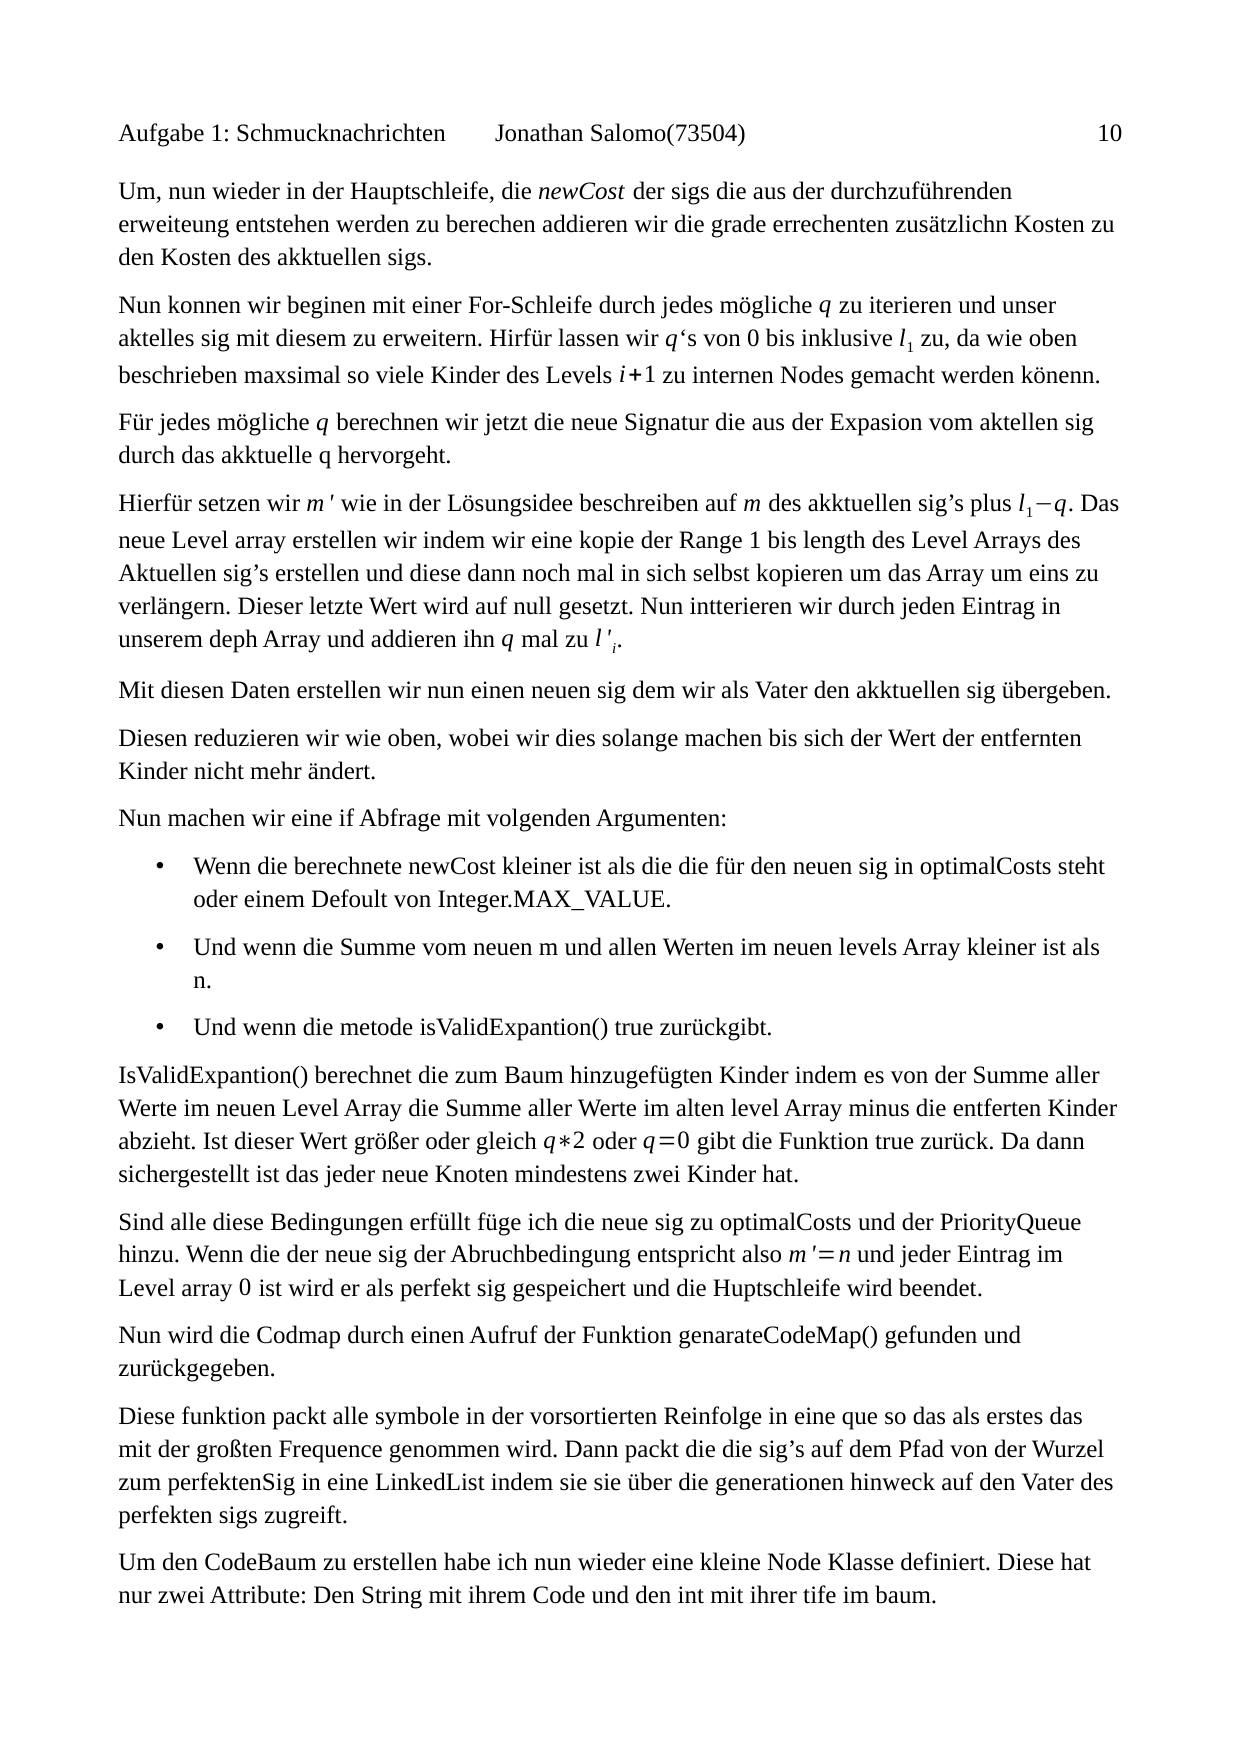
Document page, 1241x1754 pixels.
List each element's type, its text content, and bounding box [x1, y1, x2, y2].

text IsValidExpantion() berechnet die zum Baum hinzugefügten Kinder indem es von der Summe aller Werte im neuen Level Array die Summe aller Werte im alten level Array minus die entferten Kinder abzieht. Ist dieser Wert größer oder gleich oder gibt die Funktion true zurück. Da dann sichergestellt ist das jeder neue Knoten mindestens zwei Kinder hat. [118, 1060, 1122, 1188]
text Um den CodeBaum zu erstellen habe ich nun wieder eine kleine Node Klasse definiert. Diese hat nur zwei Attribute: Den String mit ihrem Code und den int mit ihrer tife im baum. [118, 1547, 1122, 1609]
text Hierfür setzen wir wie in der Lösungsidee beschreiben auf des akktuellen sig’s plus . Das neue Level array erstellen wir indem wir eine kopie der Range 1 bis length des Level Arrays des Aktuellen sig’s erstellen und diese dann noch mal in sich selbst kopieren um das Array um eins zu verlängern. Dieser letzte Wert wird auf null gesetzt. Nun intterieren wir durch jeden Eintrag in unserem deph Array und addieren ihn mal zu . [118, 488, 1122, 656]
list Und wenn die Summe vom neuen m und allen Werten im neuen levels Array kleiner ist als n. [156, 932, 1122, 993]
text Nun konnen wir beginen mit einer For-Schleife durch jedes mögliche zu iterieren und unser aktelles sig mit diesem zu erweitern. Hirfür lassen wir ‘s von 0 bis inklusive zu, da wie oben beschrieben maxsimal so viele Kinder des Levels zu internen Nodes gemacht werden könenn. [118, 290, 1122, 388]
list Wenn die berechnete newCost kleiner ist als die die für den neuen sig in optimalCosts steht oder einem Defoult von Integer.MAX_VALUE. [156, 851, 1122, 913]
text Diesen reduzieren wir wie oben, wobei wir dies solange machen bis sich der Wert der entfernten Kinder nicht mehr ändert. [118, 723, 1122, 784]
text Sind alle diese Bedingungen erfüllt füge ich die neue sig zu optimalCosts und der PriorityQueue hinzu. Wenn die der neue sig der Abruchbedingung entspricht also und jeder Eintrag im Level array ist wird er als perfekt sig gespeichert und die Huptschleife wird beendet. [118, 1207, 1122, 1301]
text Diese funktion packt alle symbole in der vorsortierten Reinfolge in eine que so das als erstes das mit der großten Frequence genommen wird. Dann packt die die sig’s auf dem Pfad von der Wurzel zum perfektenSig in eine LinkedList indem sie sie über die generationen hinweck auf den Vater des perfekten sigs zugreift. [118, 1401, 1122, 1529]
text Nun wird die Codmap durch einen Aufruf der Funktion genarateCodeMap() gefunden und zurückgegeben. [118, 1320, 1122, 1382]
text Für jedes mögliche berechnen wir jetzt die neue Signatur die aus der Expasion vom aktellen sig durch das akktuelle q hervorgeht. [118, 407, 1122, 469]
text Um, nun wieder in der Hauptschleife, die der sigs die aus der durchzuführenden erweiteung entstehen werden zu berechen addieren wir die grade errechenten zusätzlichn Kosten zu den Kosten des akktuellen sigs. [118, 176, 1122, 271]
text Mit diesen Daten erstellen wir nun einen neuen sig dem wir als Vater den akktuellen sig übergeben. [118, 675, 1122, 704]
text Nun machen wir eine if Abfrage mit volgenden Argumenten: [118, 803, 1122, 832]
list Und wenn die metode isValidExpantion() true zurückgibt. [156, 1012, 1122, 1041]
